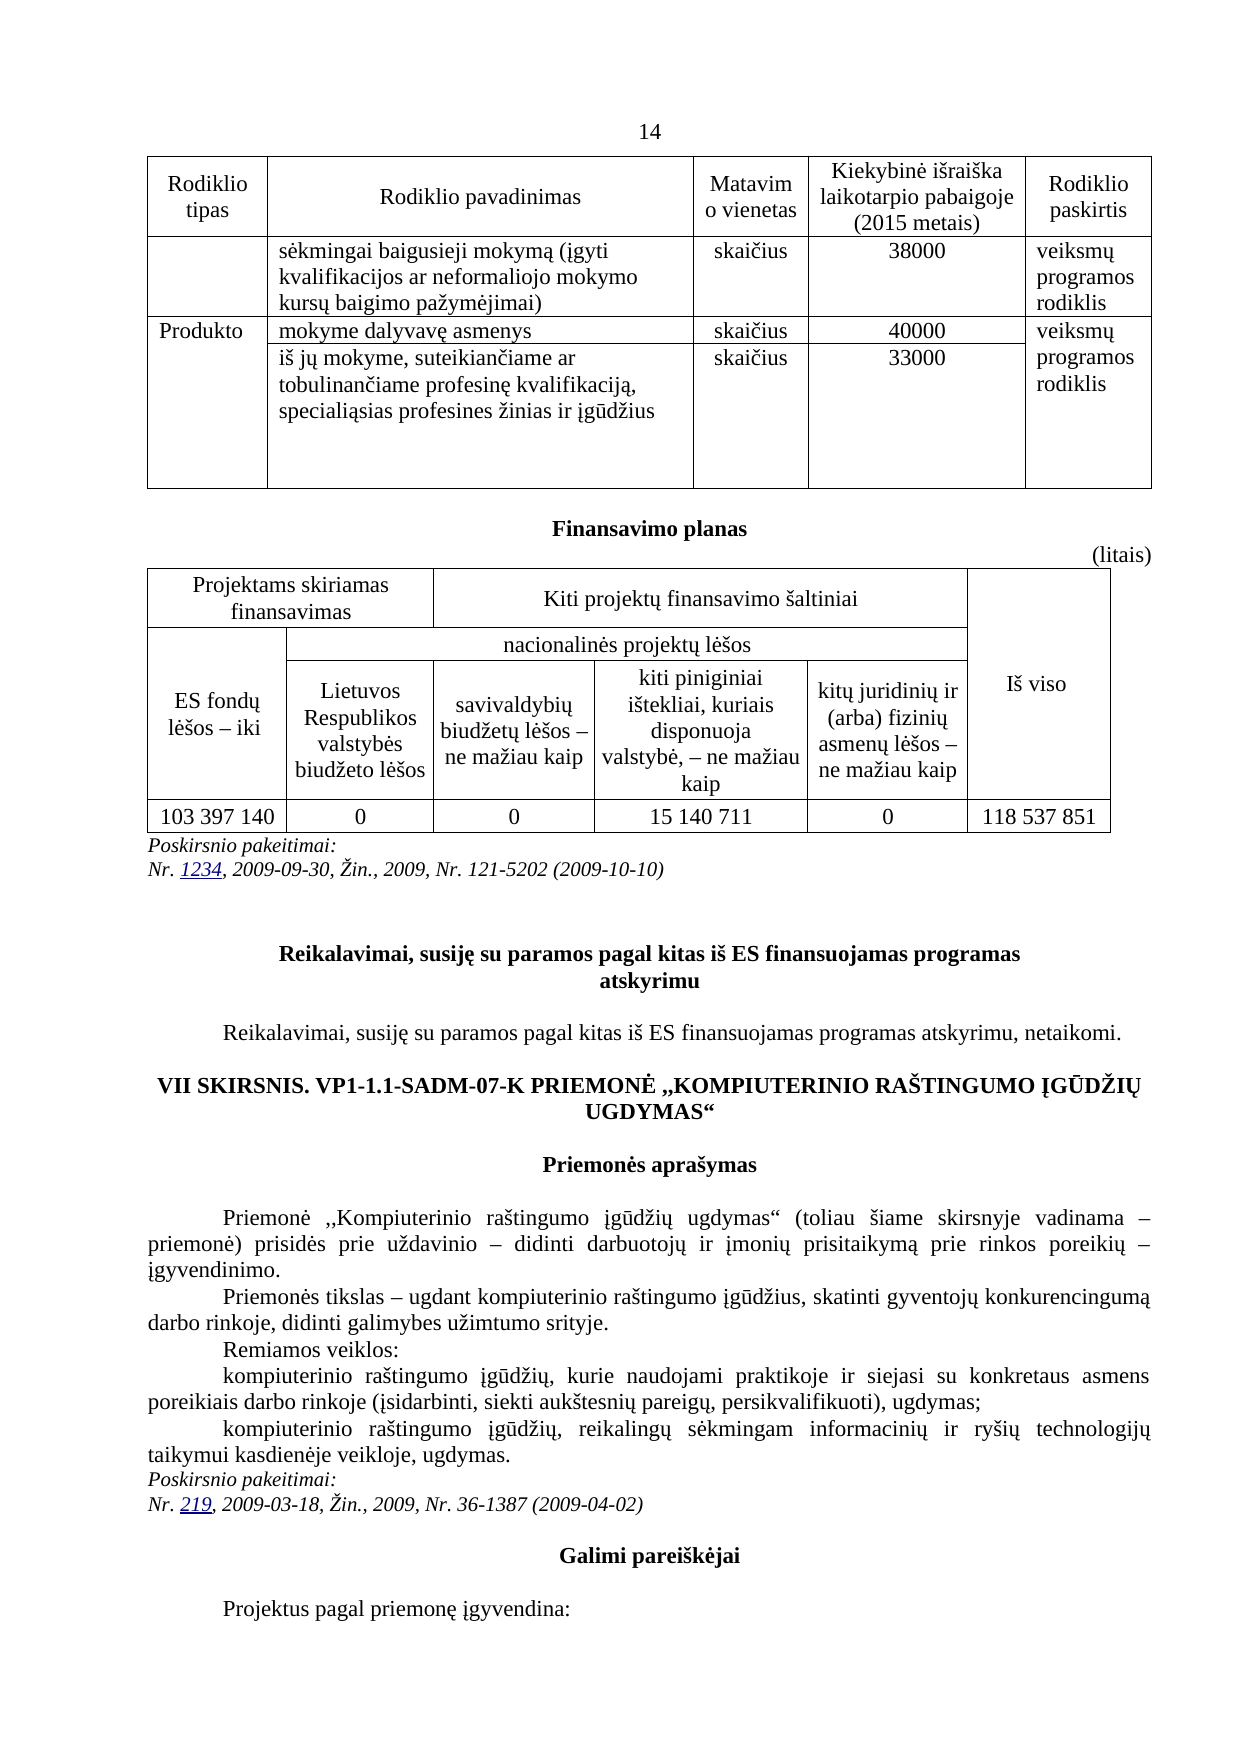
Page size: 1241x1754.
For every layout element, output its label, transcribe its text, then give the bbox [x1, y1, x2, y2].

table_cell 118 537 851 [968, 800, 1110, 832]
table_cell 15 140 711 [595, 800, 807, 832]
table_header Rodiklio tipas [148, 157, 267, 236]
text Reikalavimai, susiję su paramos pagal kitas iš ES finansuojamas programas atskyrimu [148, 940, 1152, 993]
text Reikalavimai, susiję su paramos pagal kitas iš ES finansuojamas programas atskyrimu, netaikomi. [148, 1019, 1152, 1046]
text kompiuterinio raštingumo įgūdžių, reikalingų sėkmingam informacinių ir ryšių technologijų taikymui kasdienėje veikloje, ugdymas. [148, 1415, 1152, 1467]
table_cell skaičius [694, 317, 808, 343]
table_cell ES fondų lėšos – iki [148, 628, 286, 799]
table_cell kitų juridinių ir (arba) fizinių asmenų lėšos – ne mažiau kaip [808, 661, 967, 799]
text Priemonės aprašymas [148, 1151, 1152, 1177]
text Poskirsnio pakeitimai: [148, 833, 1152, 857]
table_cell [148, 237, 267, 316]
table_cell sėkmingai baigusieji mokymą (įgyti kvalifikacijos ar neformaliojo mokymo kursų baigimo pažymėjimai) [268, 237, 693, 316]
text Projektus pagal priemonę įgyvendina: [148, 1594, 1152, 1621]
table_header Kiekybinė išraiška laikotarpio pabaigoje (2015 metais) [809, 157, 1025, 236]
table_header Matavimo vienetas [694, 157, 808, 236]
table_header Projektams skiriamas finansavimas [148, 569, 433, 627]
table_cell 103 397 140 [148, 800, 286, 832]
text Poskirsnio pakeitimai: [148, 1467, 1152, 1491]
table_cell 0 [287, 800, 433, 832]
table_header Iš viso [968, 569, 1110, 799]
table_cell 33000 [809, 344, 1025, 487]
table_cell Produkto [148, 317, 267, 487]
text (litais) [148, 541, 1152, 567]
text Nr. 219, 2009-03-18, Žin., 2009, Nr. 36-1387 (2009-04-02) [148, 1491, 1152, 1516]
text kompiuterinio raštingumo įgūdžių, kurie naudojami praktikoje ir siejasi su konkretaus asmens poreikiais darbo rinkoje (įsidarbinti, siekti aukštesnių pareigų, persikvalifikuoti), ugdymas; [148, 1362, 1152, 1415]
table_cell 0 [808, 800, 967, 832]
text Remiamos veiklos: [148, 1336, 1152, 1362]
table_header Kiti projektų finansavimo šaltiniai [434, 569, 967, 627]
table_cell nacionalinės projektų lėšos [287, 628, 967, 660]
text Galimi pareiškėjai [148, 1542, 1152, 1568]
subtitle VII SKIRSNIS. VP1-1.1-SADM-07-K PRIEMONĖ ,,KOMPIUTERINIO RAŠTINGUMO ĮGŪDŽIŲ UGDYMAS“ [148, 1072, 1152, 1125]
table_cell Lietuvos Respublikos valstybės biudžeto lėšos [287, 661, 433, 799]
text Priemonės tikslas – ugdant kompiuterinio raštingumo įgūdžius, skatinti gyventojų konkurencingumą darbo rinkoje, didinti galimybes užimtumo srityje. [148, 1283, 1152, 1336]
table_cell veiksmų programos rodiklis [1026, 237, 1151, 316]
table_header Rodiklio paskirtis [1026, 157, 1151, 236]
table_cell skaičius [694, 237, 808, 316]
table_cell savivaldybių biudžetų lėšos – ne mažiau kaip [434, 661, 594, 799]
text Priemonė ,,Kompiuterinio raštingumo įgūdžių ugdymas“ (toliau šiame skirsnyje vadinama – priemonė) prisidės prie uždavinio – didinti darbuotojų ir įmonių prisitaikymą prie rinkos poreikių – įgyvendinimo. [148, 1204, 1152, 1283]
text Nr. 1234, 2009-09-30, Žin., 2009, Nr. 121-5202 (2009-10-10) [148, 857, 1152, 881]
table_cell kiti piniginiai ištekliai, kuriais disponuoja valstybė, – ne mažiau kaip [595, 661, 807, 799]
table_header Rodiklio pavadinimas [268, 157, 693, 236]
table_cell mokyme dalyvavę asmenys [268, 317, 693, 343]
table_cell veiksmų programos rodiklis [1026, 317, 1151, 487]
text Finansavimo planas [148, 515, 1152, 541]
table_cell skaičius [694, 344, 808, 487]
table_cell 0 [434, 800, 594, 832]
table_cell 40000 [809, 317, 1025, 343]
table_cell iš jų mokyme, suteikiančiame ar tobulinančiame profesinę kvalifikaciją, specialiąsias profesines žinias ir įgūdžius [268, 344, 693, 487]
table_cell 38000 [809, 237, 1025, 316]
